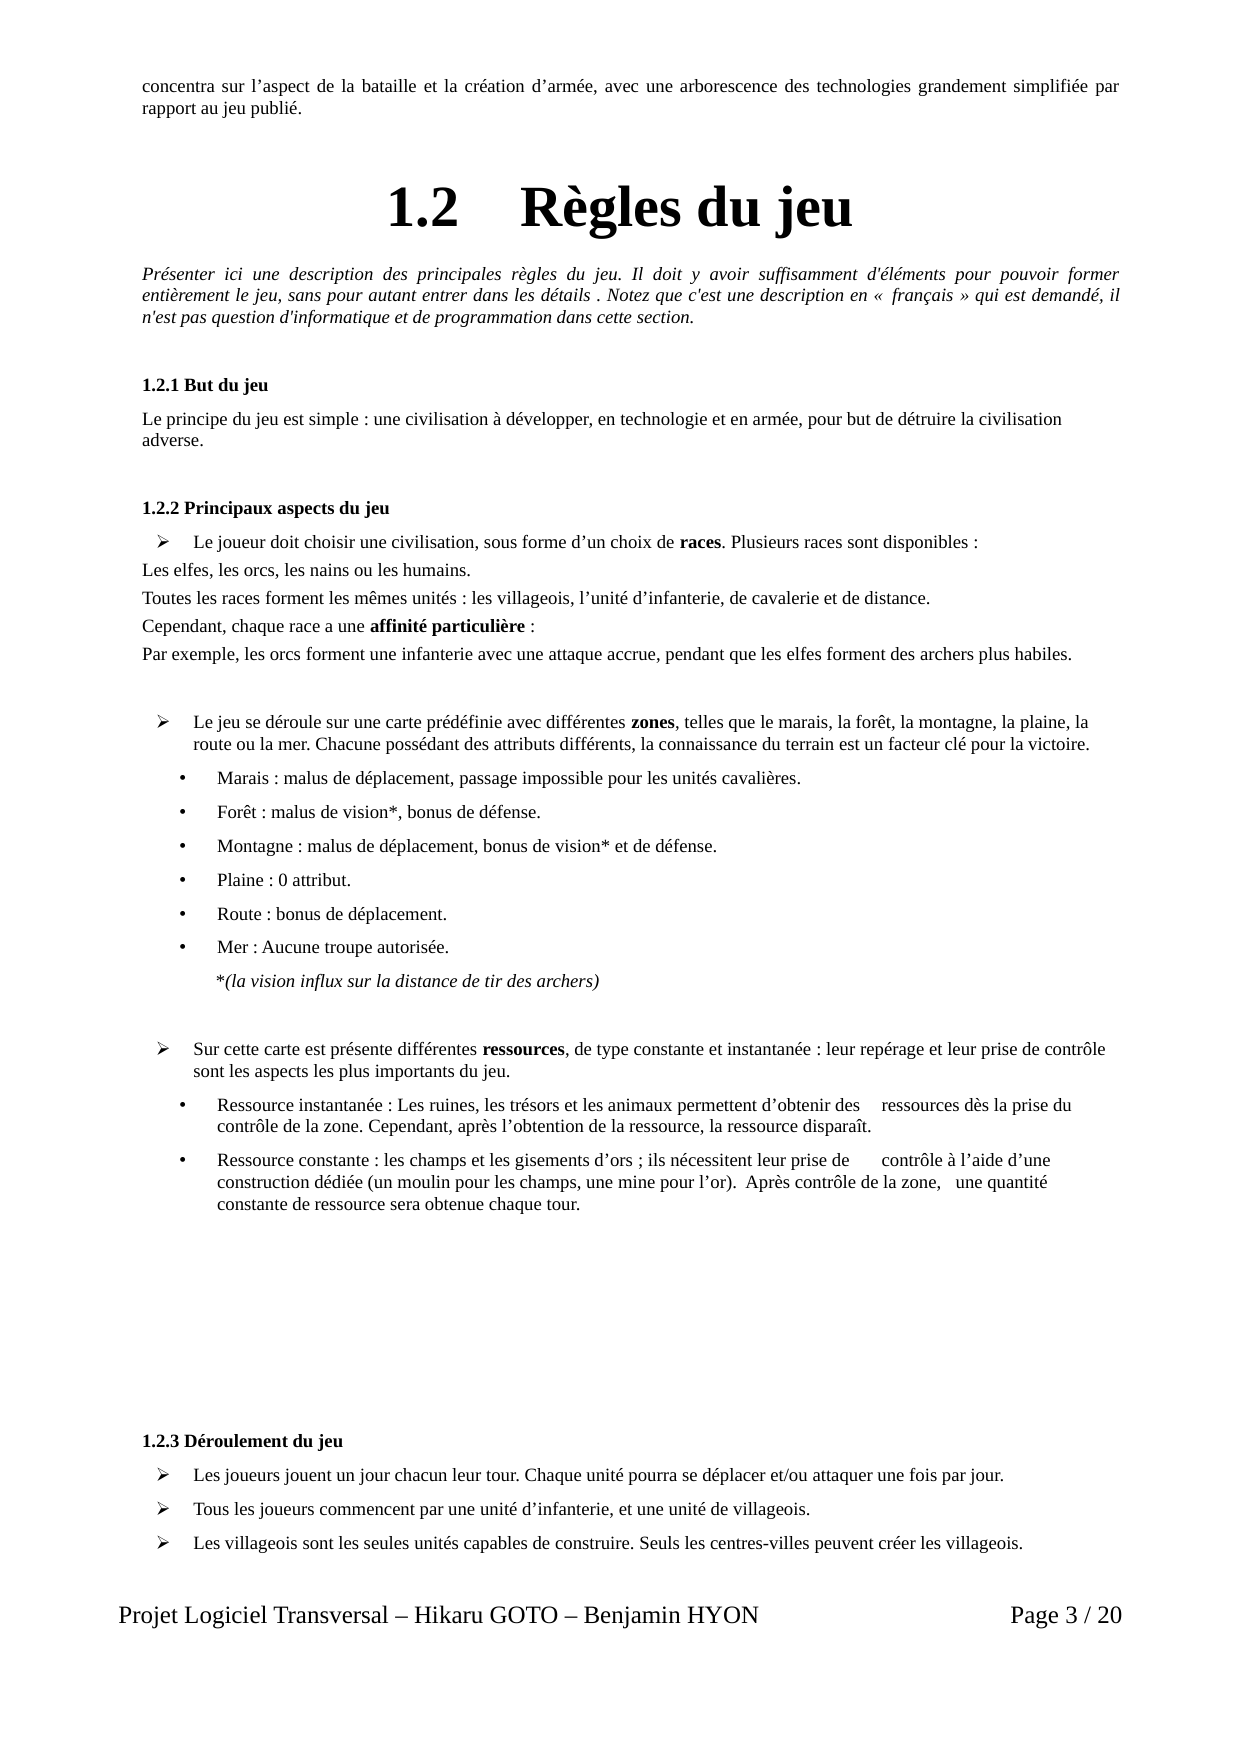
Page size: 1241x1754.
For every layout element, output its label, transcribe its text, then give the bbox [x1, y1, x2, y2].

list Forêt : malus de vision*, bonus de défense. [179, 801, 1122, 822]
text Cependant, chaque race a une affinité particulière : [142, 615, 1122, 637]
subtitle Règles du jeu [118, 172, 1122, 239]
text Le principe du jeu est simple : une civilisation à développer, en technologie et en armée, pour but de détruire la civilisation adverse. [142, 408, 1122, 451]
list Plaine : 0 attribut. [179, 868, 1122, 890]
text 1.2.2 Principaux aspects du jeu [142, 497, 1122, 519]
text Toutes les races forment les mêmes unités : les villageois, l’unité d’infanterie, de cavalerie et de distance. [142, 587, 1122, 609]
text concentra sur l’aspect de la bataille et la création d’armée, avec une arborescence des technologies grandement simplifiée par rapport au jeu publié. [142, 75, 1122, 118]
list Le jeu se déroule sur une carte prédéfinie avec différentes zones, telles que le marais, la forêt, la montagne, la plaine, la route ou la mer. Chacune possédant des attributs différents, la connaissance du terrain est un facteur clé pour la victoire. [156, 711, 1122, 754]
list Ressource instantanée : Les ruines, les trésors et les animaux permettent d’obtenir des ressources dès la prise du contrôle de la zone. Cependant, après l’obtention de la ressource, la ressource disparaît. [179, 1094, 1122, 1137]
text *(la vision influx sur la distance de tir des archers) [142, 970, 1122, 992]
list Le joueur doit choisir une civilisation, sous forme d’un choix de races. Plusieurs races sont disponibles : [156, 531, 1122, 553]
text 1.2.1 But du jeu [142, 374, 1122, 395]
list Sur cette carte est présente différentes ressources, de type constante et instantanée : leur repérage et leur prise de contrôle sont les aspects les plus importants du jeu. [156, 1038, 1122, 1081]
text 1.2.3 Déroulement du jeu [142, 1430, 1122, 1452]
text Présenter ici une description des principales règles du jeu. Il doit y avoir suffisamment d'éléments pour pouvoir former entièrement le jeu, sans pour autant entrer dans les détails . Notez que c'est une description en « français » qui est demandé, il n'est pas question d'informatique et de programmation dans cette section. [142, 263, 1122, 327]
list Marais : malus de déplacement, passage impossible pour les unités cavalières. [179, 767, 1122, 788]
text Les elfes, les orcs, les nains ou les humains. [142, 559, 1122, 581]
list Montagne : malus de déplacement, bonus de vision* et de défense. [179, 834, 1122, 856]
list Les joueurs jouent un jour chacun leur tour. Chaque unité pourra se déplacer et/ou attaquer une fois par jour. [156, 1464, 1122, 1486]
text Par exemple, les orcs forment une infanterie avec une attaque accrue, pendant que les elfes forment des archers plus habiles. [142, 643, 1122, 665]
list Tous les joueurs commencent par une unité d’infanterie, et une unité de villageois. [156, 1498, 1122, 1519]
list Mer : Aucune troupe autorisée. [179, 936, 1122, 958]
list Route : bonus de déplacement. [179, 902, 1122, 924]
list Les villageois sont les seules unités capables de construire. Seuls les centres-villes peuvent créer les villageois. [156, 1532, 1122, 1553]
list Ressource constante : les champs et les gisements d’ors ; ils nécessitent leur prise de contrôle à l’aide d’une construction dédiée (un moulin pour les champs, une mine pour l’or). Après contrôle de la zone, une quantité constante de ressource sera obtenue chaque tour. [179, 1149, 1122, 1214]
